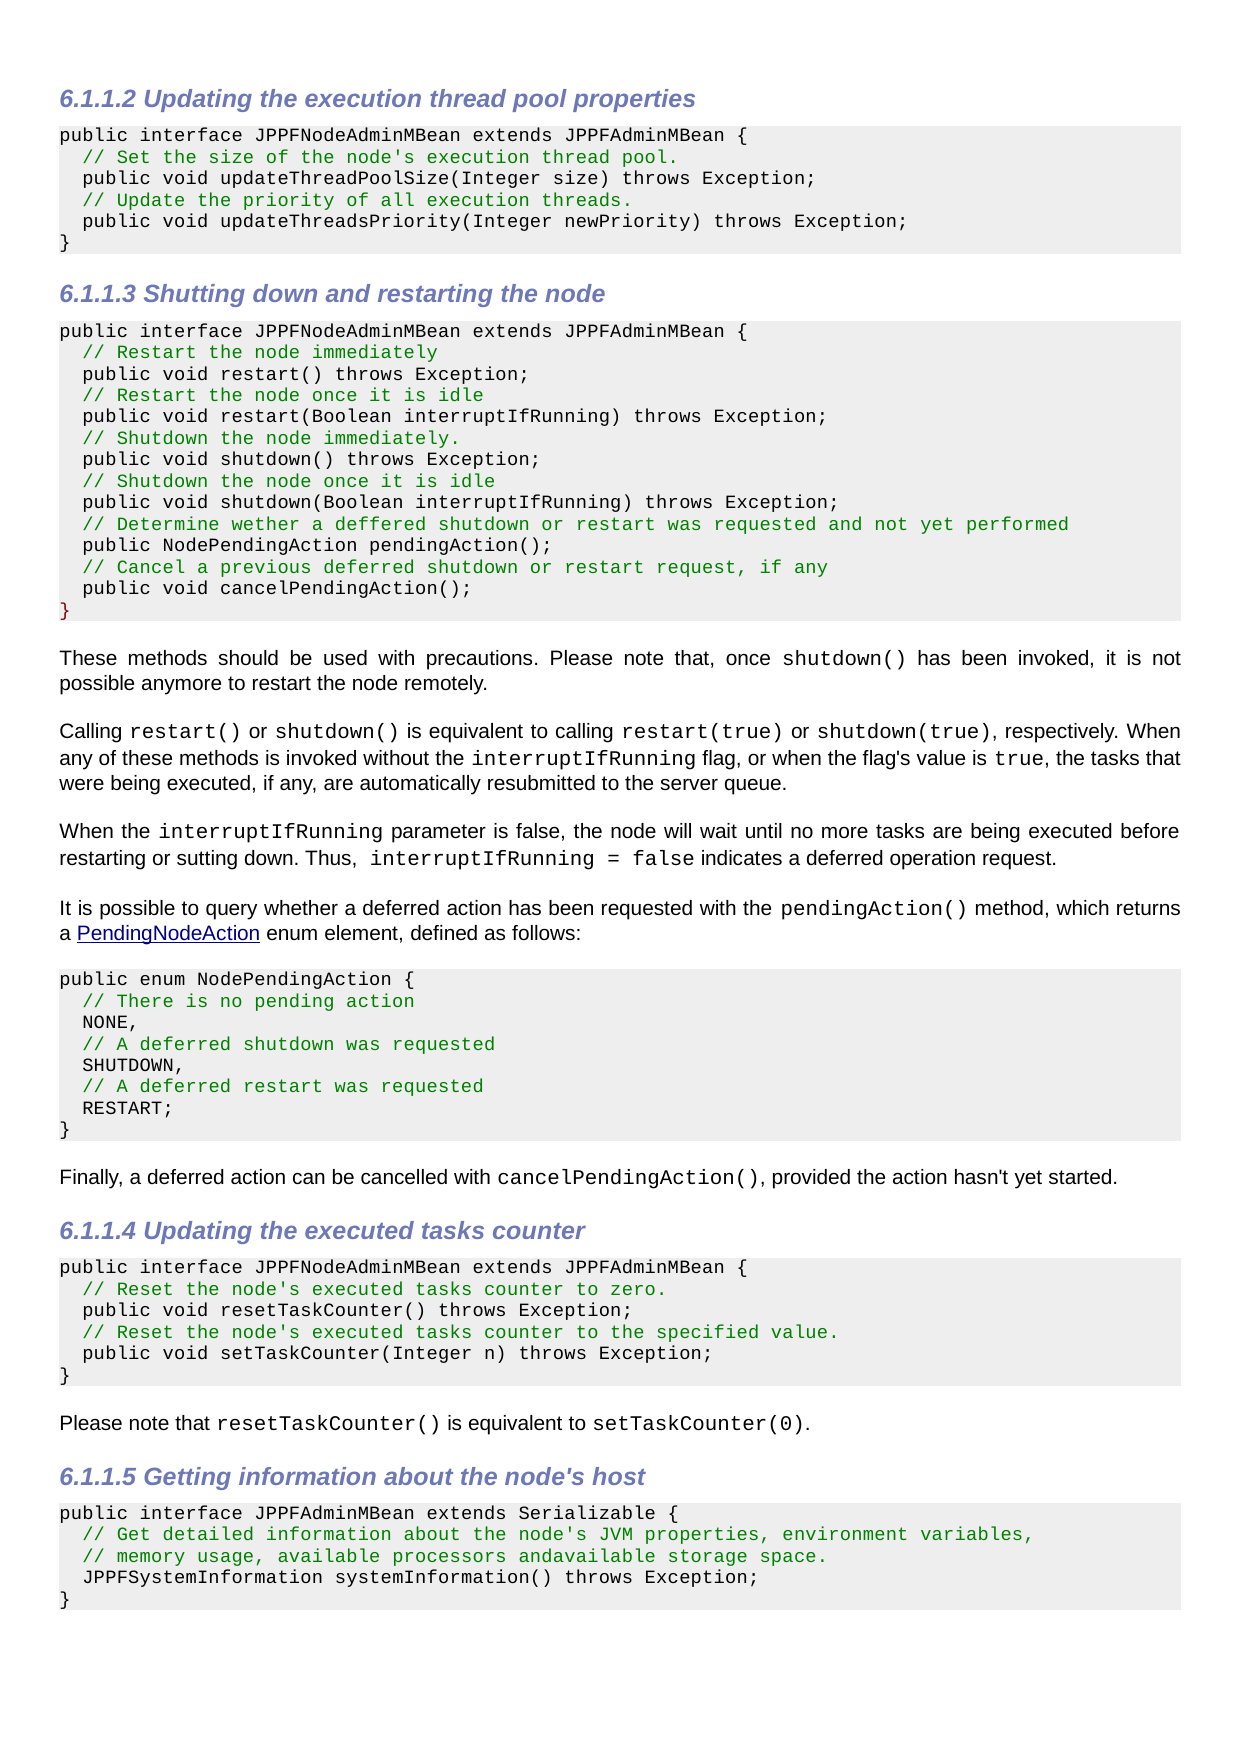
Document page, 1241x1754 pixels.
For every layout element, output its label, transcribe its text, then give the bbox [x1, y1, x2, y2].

text // A deferred restart was requested [59, 1077, 1181, 1098]
text JPPFSystemInformation systemInformation() throws Exception; [59, 1567, 1181, 1589]
text public void updateThreadsPriority(Integer newPriority) throws Exception; [59, 211, 1181, 233]
text public interface JPPFNodeAdminMBean extends JPPFAdminMBean { [59, 1258, 1181, 1279]
subtitle Updating the executed tasks counter [59, 1216, 1181, 1245]
text public void restart(Boolean interruptIfRunning) throws Exception; [59, 407, 1181, 428]
text When the interruptIfRunning parameter is false, the node will wait until no more tasks are being executed before restarting or sutting down. Thus, interruptIfRunning = false indicates a deferred operation request. [59, 819, 1181, 871]
text SHUTDOWN, [59, 1055, 1181, 1077]
text // Restart the node once it is idle [59, 385, 1181, 407]
text public void restart() throws Exception; [59, 364, 1181, 385]
text // Cancel a previous deferred shutdown or restart request, if any [59, 557, 1181, 578]
text Please note that resetTaskCounter() is equivalent to setTaskCounter(0). [59, 1411, 1181, 1436]
text } [59, 1365, 1181, 1386]
text // Determine wether a deffered shutdown or restart was requested and not yet performed [59, 514, 1181, 536]
text // Reset the node's executed tasks counter to zero. [59, 1279, 1181, 1301]
text } [59, 1120, 1181, 1141]
text It is possible to query whether a deferred action has been requested with the pendingAction() method, which returns a PendingNodeAction enum element, defined as follows: [59, 895, 1181, 945]
text public void resetTaskCounter() throws Exception; [59, 1301, 1181, 1322]
text public void shutdown(Boolean interruptIfRunning) throws Exception; [59, 493, 1181, 514]
text // Reset the node's executed tasks counter to the specified value. [59, 1322, 1181, 1343]
text public NodePendingAction pendingAction(); [59, 536, 1181, 557]
text Finally, a deferred action can be cancelled with cancelPendingAction(), provided the action hasn't yet started. [59, 1165, 1181, 1191]
text public interface JPPFNodeAdminMBean extends JPPFAdminMBean { [59, 321, 1181, 342]
text public void cancelPendingAction(); [59, 578, 1181, 600]
text public enum NodePendingAction { [59, 969, 1181, 991]
text public void updateThreadPoolSize(Integer size) throws Exception; [59, 168, 1181, 190]
text NONE, [59, 1012, 1181, 1034]
text public interface JPPFNodeAdminMBean extends JPPFAdminMBean { [59, 126, 1181, 147]
subtitle Shutting down and restarting the node [59, 279, 1181, 308]
text // Set the size of the node's execution thread pool. [59, 147, 1181, 168]
text } [59, 600, 1181, 621]
subtitle Getting information about the node's host [59, 1461, 1181, 1491]
text // Update the priority of all execution threads. [59, 190, 1181, 211]
text // A deferred shutdown was requested [59, 1034, 1181, 1055]
text public interface JPPFAdminMBean extends Serializable { [59, 1503, 1181, 1524]
text // Get detailed information about the node's JVM properties, environment variables, [59, 1524, 1181, 1546]
text // Shutdown the node once it is idle [59, 471, 1181, 493]
text Calling restart() or shutdown() is equivalent to calling restart(true) or shutdown(true), respectively. When any of these methods is invoked without the interruptIfRunning flag, or when the flag's value is true, the tasks that were being executed, if any, are automatically resubmitted to the server queue. [59, 719, 1181, 795]
text RESTART; [59, 1098, 1181, 1120]
subtitle Updating the execution thread pool properties [59, 84, 1181, 113]
text } [59, 1589, 1181, 1610]
text // Restart the node immediately [59, 342, 1181, 364]
text } [59, 233, 1181, 254]
text public void setTaskCounter(Integer n) throws Exception; [59, 1343, 1181, 1365]
text // There is no pending action [59, 991, 1181, 1012]
text public void shutdown() throws Exception; [59, 450, 1181, 471]
text // Shutdown the node immediately. [59, 428, 1181, 450]
text These methods should be used with precautions. Please note that, once shutdown() has been invoked, it is not possible anymore to restart the node remotely. [59, 645, 1181, 695]
text // memory usage, available processors andavailable storage space. [59, 1546, 1181, 1567]
